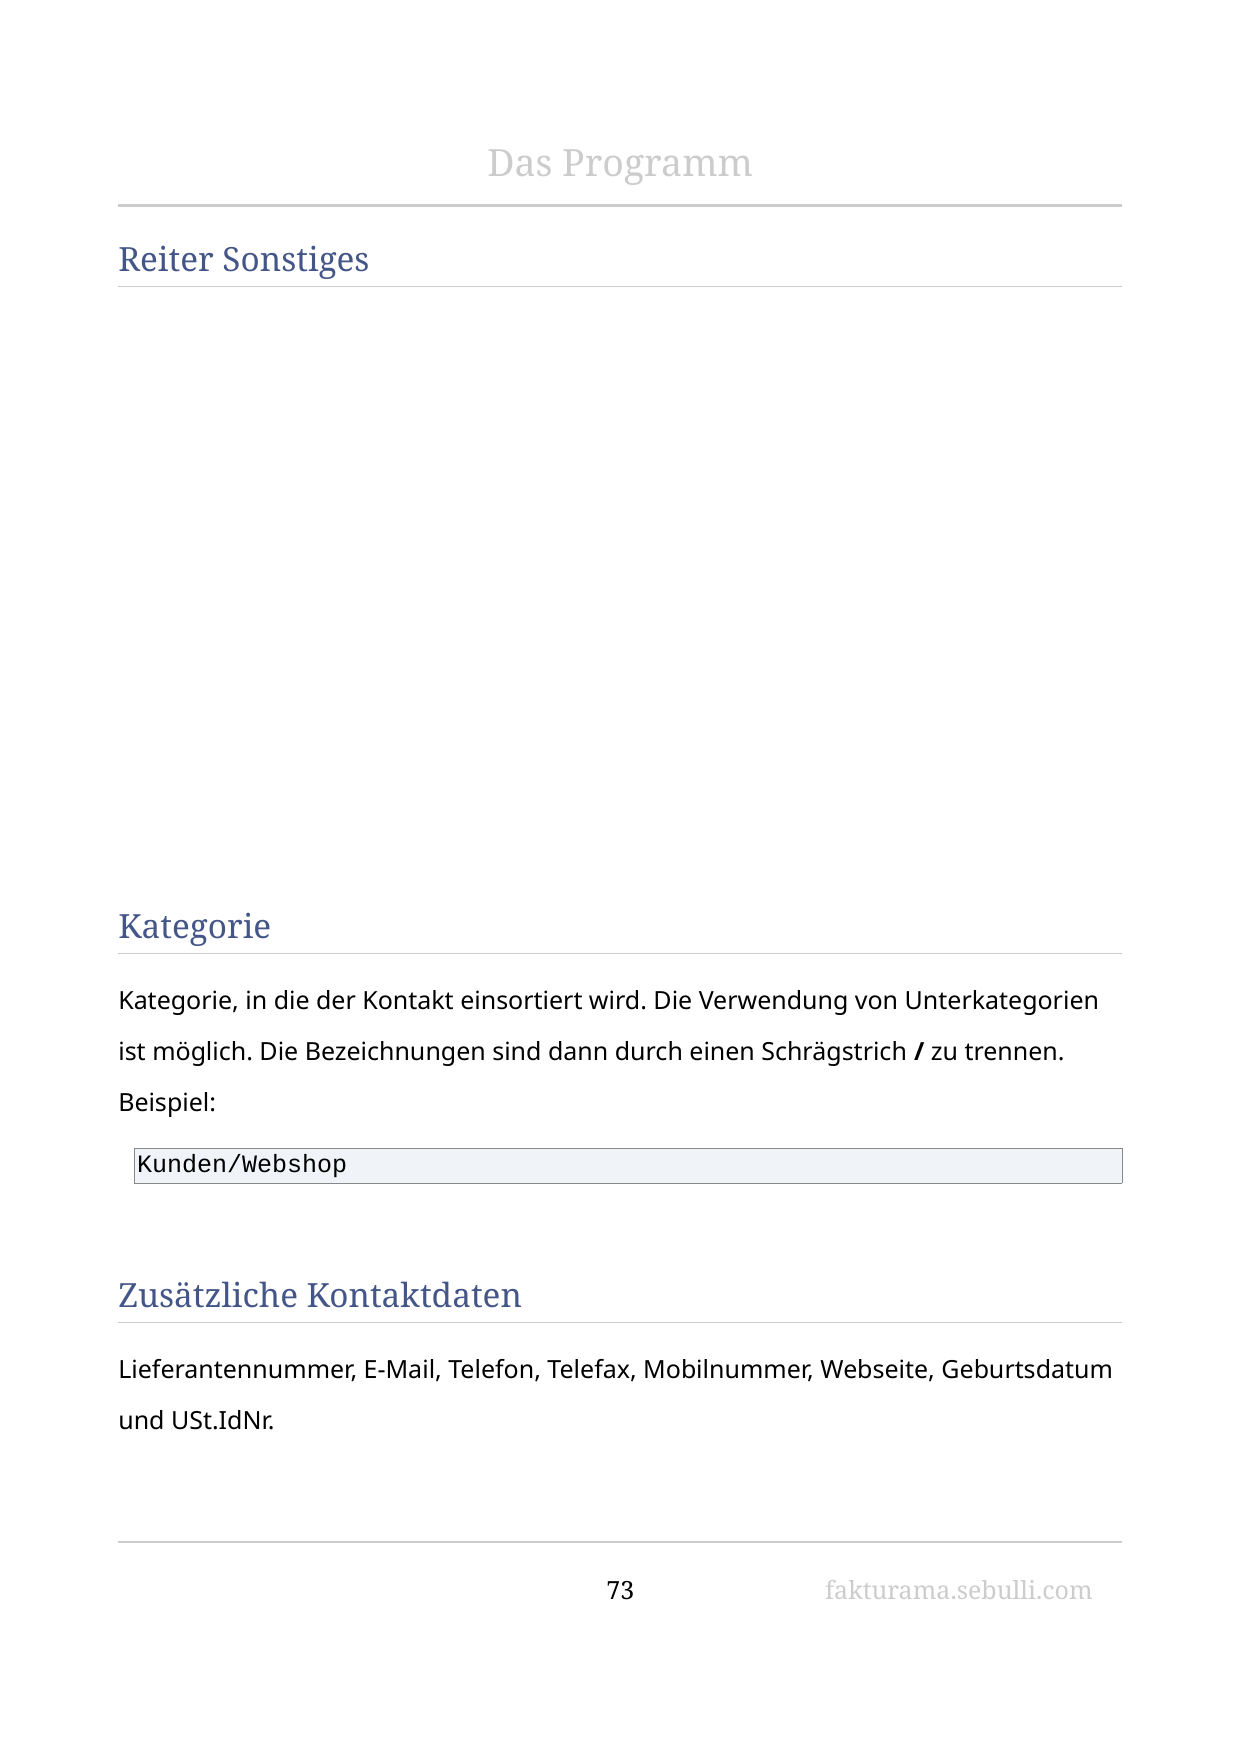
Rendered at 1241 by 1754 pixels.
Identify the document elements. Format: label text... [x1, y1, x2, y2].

subtitle Kategorie [118, 903, 1122, 953]
text Kategorie, in die der Kontakt einsortiert wird. Die Verwendung von Unterkategorien ist möglich. Die Bezeichnungen sind dann durch einen Schrägstrich / zu trennen. Beispiel: [118, 983, 1122, 1119]
text Lieferantennummer, E-Mail, Telefon, Telefax, Mobilnummer, Webseite, Geburtsdatum und USt.IdNr. [118, 1352, 1122, 1437]
subtitle Reiter Sonstiges [118, 236, 1122, 286]
subtitle Zusätzliche Kontaktdaten [118, 1272, 1122, 1322]
text Kunden/Webshop [135, 1149, 1122, 1183]
